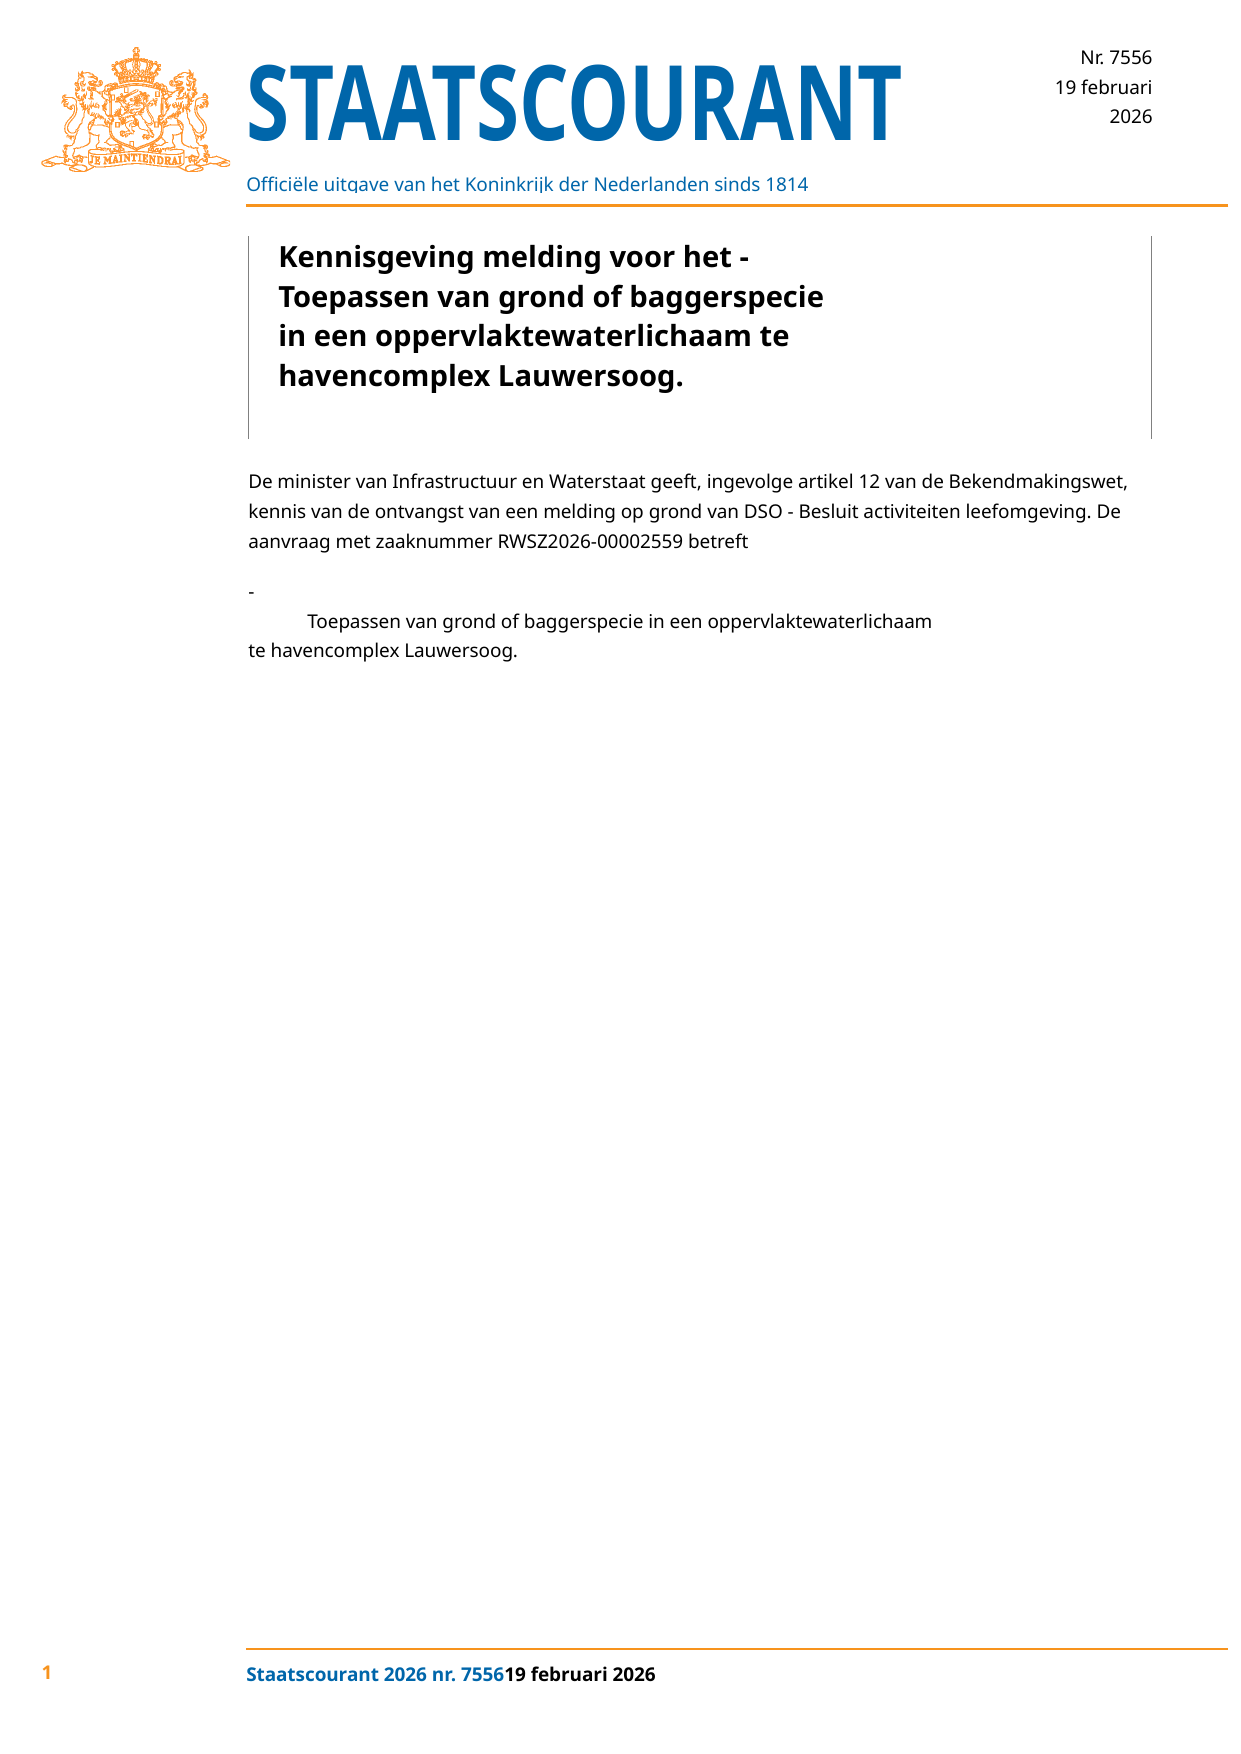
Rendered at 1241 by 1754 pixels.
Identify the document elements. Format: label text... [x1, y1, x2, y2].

picture [41, 47, 231, 172]
text te havencomplex Lauwersoog. [248, 637, 1152, 663]
picture [912, 236, 1090, 414]
list Toepassen van grond of baggerspecie in een oppervlaktewaterlichaam [248, 608, 1152, 633]
table_header [1090, 236, 1151, 413]
table_header Kennisgeving melding voor het -Toepassen van grond of baggerspecie in een oppervlaktewaterlichaam te havencomplex Lauwersoog. [249, 236, 850, 439]
table_header [850, 236, 912, 413]
table_header [850, 414, 1151, 439]
text De minister van Infrastructuur en Waterstaat geeft, ingevolge artikel 12 van de Bekendmakingswet, kennis van de ontvangst van een melding op grond van DSO - Besluit activiteiten leefomgeving. De aanvraag met zaaknummer RWSZ2026-00002559 betreft [248, 469, 1152, 553]
